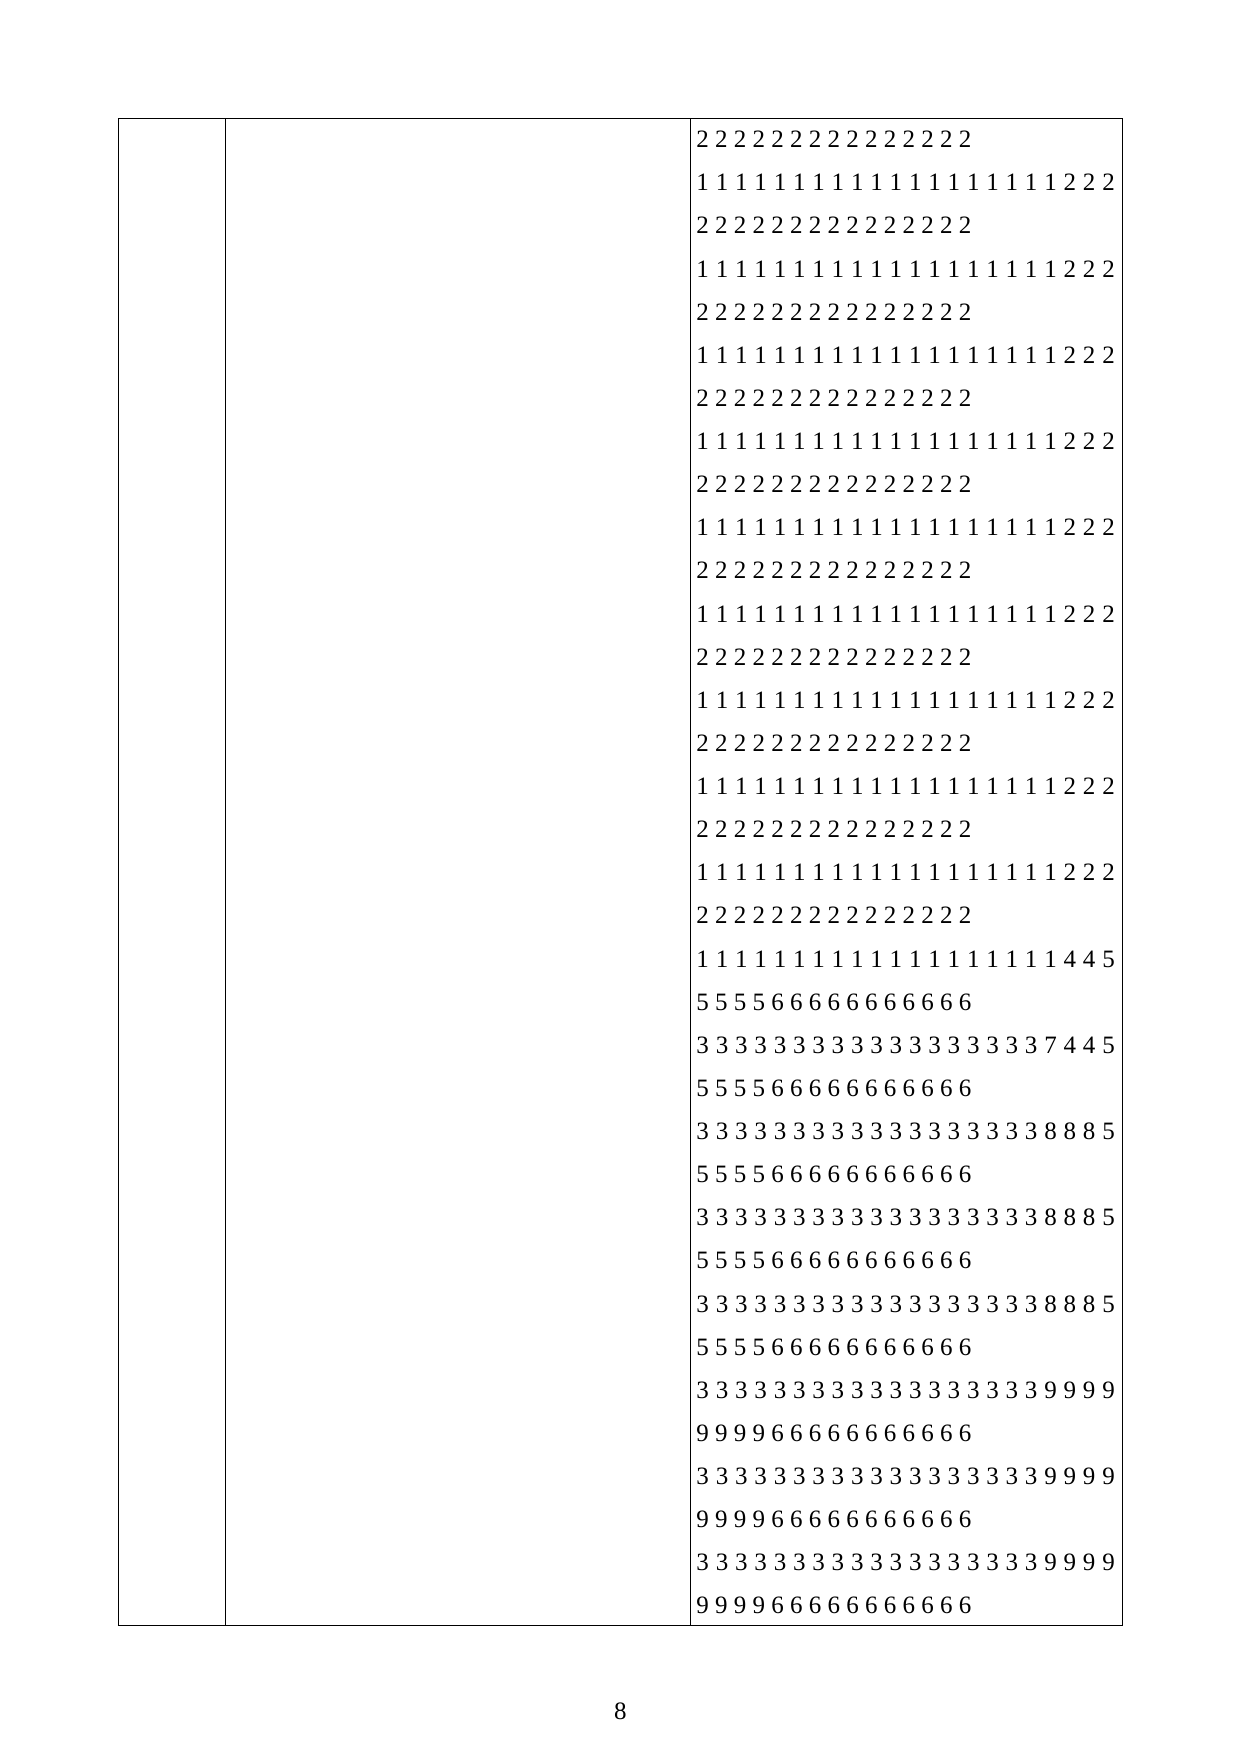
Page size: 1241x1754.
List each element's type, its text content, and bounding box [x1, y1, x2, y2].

table_cell 2 2 2 2 2 2 2 2 2 2 2 2 2 2 2 1 1 1 1 1 1 1 1 1 1 1 1 1 1 1 1 1 1 1 2 2 2 2 2 2 2 2 2 2 2 2 2 2 2 2 2 2 1 1 1 1 1 1 1 1 1 1 1 1 1 1 1 1 1 1 1 2 2 2 2 2 2 2 2 2 2 2 2 2 2 2 2 2 2 1 1 1 1 1 1 1 1 1 1 1 1 1 1 1 1 1 1 1 2 2 2 2 2 2 2 2 2 2 2 2 2 2 2 2 2 2 1 1 1 1 1 1 1 1 1 1 1 1 1 1 1 1 1 1 1 2 2 2 2 2 2 2 2 2 2 2 2 2 2 2 2 2 2 1 1 1 1 1 1 1 1 1 1 1 1 1 1 1 1 1 1 1 2 2 2 2 2 2 2 2 2 2 2 2 2 2 2 2 2 2 1 1 1 1 1 1 1 1 1 1 1 1 1 1 1 1 1 1 1 2 2 2 2 2 2 2 2 2 2 2 2 2 2 2 2 2 2 1 1 1 1 1 1 1 1 1 1 1 1 1 1 1 1 1 1 1 2 2 2 2 2 2 2 2 2 2 2 2 2 2 2 2 2 2 1 1 1 1 1 1 1 1 1 1 1 1 1 1 1 1 1 1 1 2 2 2 2 2 2 2 2 2 2 2 2 2 2 2 2 2 2 1 1 1 1 1 1 1 1 1 1 1 1 1 1 1 1 1 1 1 2 2 2 2 2 2 2 2 2 2 2 2 2 2 2 2 2 2 1 1 1 1 1 1 1 1 1 1 1 1 1 1 1 1 1 1 1 4 4 5 5 5 5 5 6 6 6 6 6 6 6 6 6 6 6 3 3 3 3 3 3 3 3 3 3 3 3 3 3 3 3 3 3 7 4 4 5 5 5 5 5 6 6 6 6 6 6 6 6 6 6 6 3 3 3 3 3 3 3 3 3 3 3 3 3 3 3 3 3 3 8 8 8 5 5 5 5 5 6 6 6 6 6 6 6 6 6 6 6 3 3 3 3 3 3 3 3 3 3 3 3 3 3 3 3 3 3 8 8 8 5 5 5 5 5 6 6 6 6 6 6 6 6 6 6 6 3 3 3 3 3 3 3 3 3 3 3 3 3 3 3 3 3 3 8 8 8 5 5 5 5 5 6 6 6 6 6 6 6 6 6 6 6 3 3 3 3 3 3 3 3 3 3 3 3 3 3 3 3 3 3 9 9 9 9 9 9 9 9 6 6 6 6 6 6 6 6 6 6 6 3 3 3 3 3 3 3 3 3 3 3 3 3 3 3 3 3 3 9 9 9 9 9 9 9 9 6 6 6 6 6 6 6 6 6 6 6 3 3 3 3 3 3 3 3 3 3 3 3 3 3 3 3 3 3 9 9 9 9 9 9 9 9 6 6 6 6 6 6 6 6 6 6 6 [691, 119, 1122, 1625]
table_cell [226, 119, 690, 1625]
table_cell [119, 119, 225, 1625]
